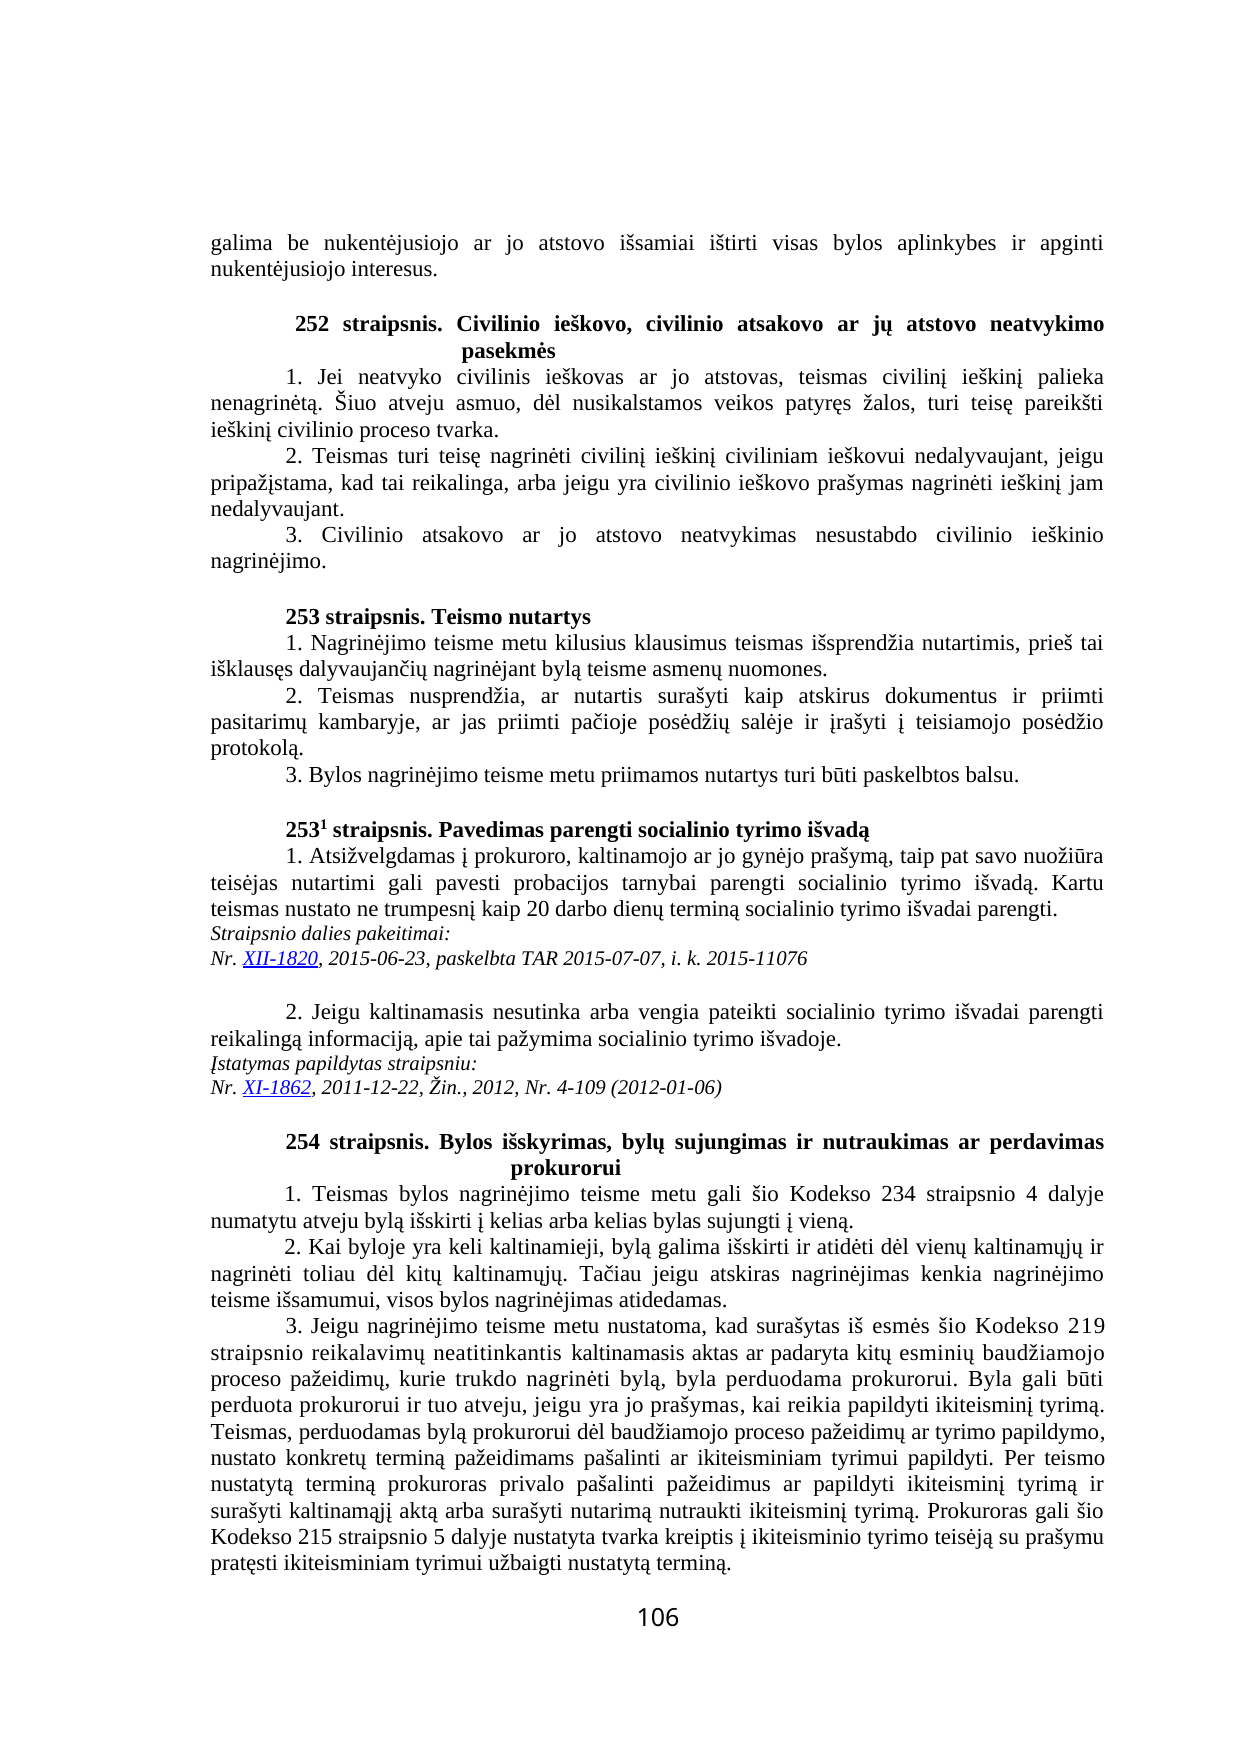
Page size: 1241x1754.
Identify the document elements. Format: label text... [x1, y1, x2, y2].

text 252 straipsnis. Civilinio ieškovo, civilinio atsakovo ar jų atstovo neatvykimo pasekmės [295, 310, 1105, 363]
text 2531 straipsnis. Pavedimas parengti socialinio tyrimo išvadą [210, 816, 1105, 842]
text 2. Teismas turi teisę nagrinėti civilinį ieškinį civiliniam ieškovui nedalyvaujant, jeigu pripažįstama, kad tai reikalinga, arba jeigu yra civilinio ieškovo prašymas nagrinėti ieškinį jam nedalyvaujant. [210, 442, 1105, 521]
text 1. Nagrinėjimo teisme metu kilusius klausimus teismas išsprendžia nutartimis, prieš tai išklausęs dalyvaujančių nagrinėjant bylą teisme asmenų nuomones. [210, 629, 1105, 682]
text galima be nukentėjusiojo ar jo atstovo išsamiai ištirti visas bylos aplinkybes ir apginti nukentėjusiojo interesus. [210, 229, 1105, 282]
text 3. Civilinio atsakovo ar jo atstovo neatvykimas nesustabdo civilinio ieškinio nagrinėjimo. [210, 521, 1105, 574]
text 2. Jeigu kaltinamasis nesutinka arba vengia pateikti socialinio tyrimo išvadai parengti reikalingą informaciją, apie tai pažymima socialinio tyrimo išvadoje. [210, 998, 1105, 1051]
text Nr. XI-1862, 2011-12-22, Žin., 2012, Nr. 4-109 (2012-01-06) [210, 1075, 1105, 1099]
text Nr. XII-1820, 2015-06-23, paskelbta TAR 2015-07-07, i. k. 2015-11076 [210, 945, 1105, 969]
text 2. Kai byloje yra keli kaltinamieji, bylą galima išskirti ir atidėti dėl vienų kaltinamųjų ir nagrinėti toliau dėl kitų kaltinamųjų. Tačiau jeigu atskiras nagrinėjimas kenkia nagrinėjimo teisme išsamumui, visos bylos nagrinėjimas atidedamas. [210, 1233, 1105, 1312]
text 253 straipsnis. Teismo nutartys [210, 603, 1105, 629]
text Įstatymas papildytas straipsniu: [210, 1051, 1105, 1075]
text 3. Jeigu nagrinėjimo teisme metu nustatoma, kad surašytas iš esmės šio Kodekso 219 straipsnio reikalavimų neatitinkantis kaltinamasis aktas ar padaryta kitų esminių baudžiamojo proceso pažeidimų, kurie trukdo nagrinėti bylą, byla perduodama prokurorui. Byla gali būti perduota prokurorui ir tuo atveju, jeigu yra jo prašymas, kai reikia papildyti ikiteisminį tyrimą. Teismas, perduodamas bylą prokurorui dėl baudžiamojo proceso pažeidimų ar tyrimo papildymo, nustato konkretų terminą pažeidimams pašalinti ar ikiteisminiam tyrimui papildyti. Per teismo nustatytą terminą prokuroras privalo pašalinti pažeidimus ar papildyti ikiteisminį tyrimą ir surašyti kaltinamąjį aktą arba surašyti nutarimą nutraukti ikiteisminį tyrimą. Prokuroras gali šio Kodekso 215 straipsnio 5 dalyje nustatyta tvarka kreiptis į ikiteisminio tyrimo teisėją su prašymu pratęsti ikiteisminiam tyrimui užbaigti nustatytą terminą. [210, 1312, 1105, 1576]
text 1. Jei neatvyko civilinis ieškovas ar jo atstovas, teismas civilinį ieškinį palieka nenagrinėtą. Šiuo atveju asmuo, dėl nusikalstamos veikos patyręs žalos, turi teisę pareikšti ieškinį civilinio proceso tvarka. [210, 363, 1105, 442]
text 254 straipsnis. Bylos išskyrimas, bylų sujungimas ir nutraukimas ar perdavimas prokurorui [285, 1128, 1105, 1181]
text 1. Teismas bylos nagrinėjimo teisme metu gali šio Kodekso 234 straipsnio 4 dalyje numatytu atveju bylą išskirti į kelias arba kelias bylas sujungti į vieną. [210, 1181, 1105, 1233]
text Straipsnio dalies pakeitimai: [210, 921, 1105, 945]
text 2. Teismas nusprendžia, ar nutartis surašyti kaip atskirus dokumentus ir priimti pasitarimų kambaryje, ar jas priimti pačioje posėdžių salėje ir įrašyti į teisiamojo posėdžio protokolą. [210, 682, 1105, 761]
text 3. Bylos nagrinėjimo teisme metu priimamos nutartys turi būti paskelbtos balsu. [210, 761, 1105, 787]
text 1. Atsižvelgdamas į prokuroro, kaltinamojo ar jo gynėjo prašymą, taip pat savo nuožiūra teisėjas nutartimi gali pavesti probacijos tarnybai parengti socialinio tyrimo išvadą. Kartu teismas nustato ne trumpesnį kaip 20 darbo dienų terminą socialinio tyrimo išvadai parengti. [210, 842, 1105, 921]
